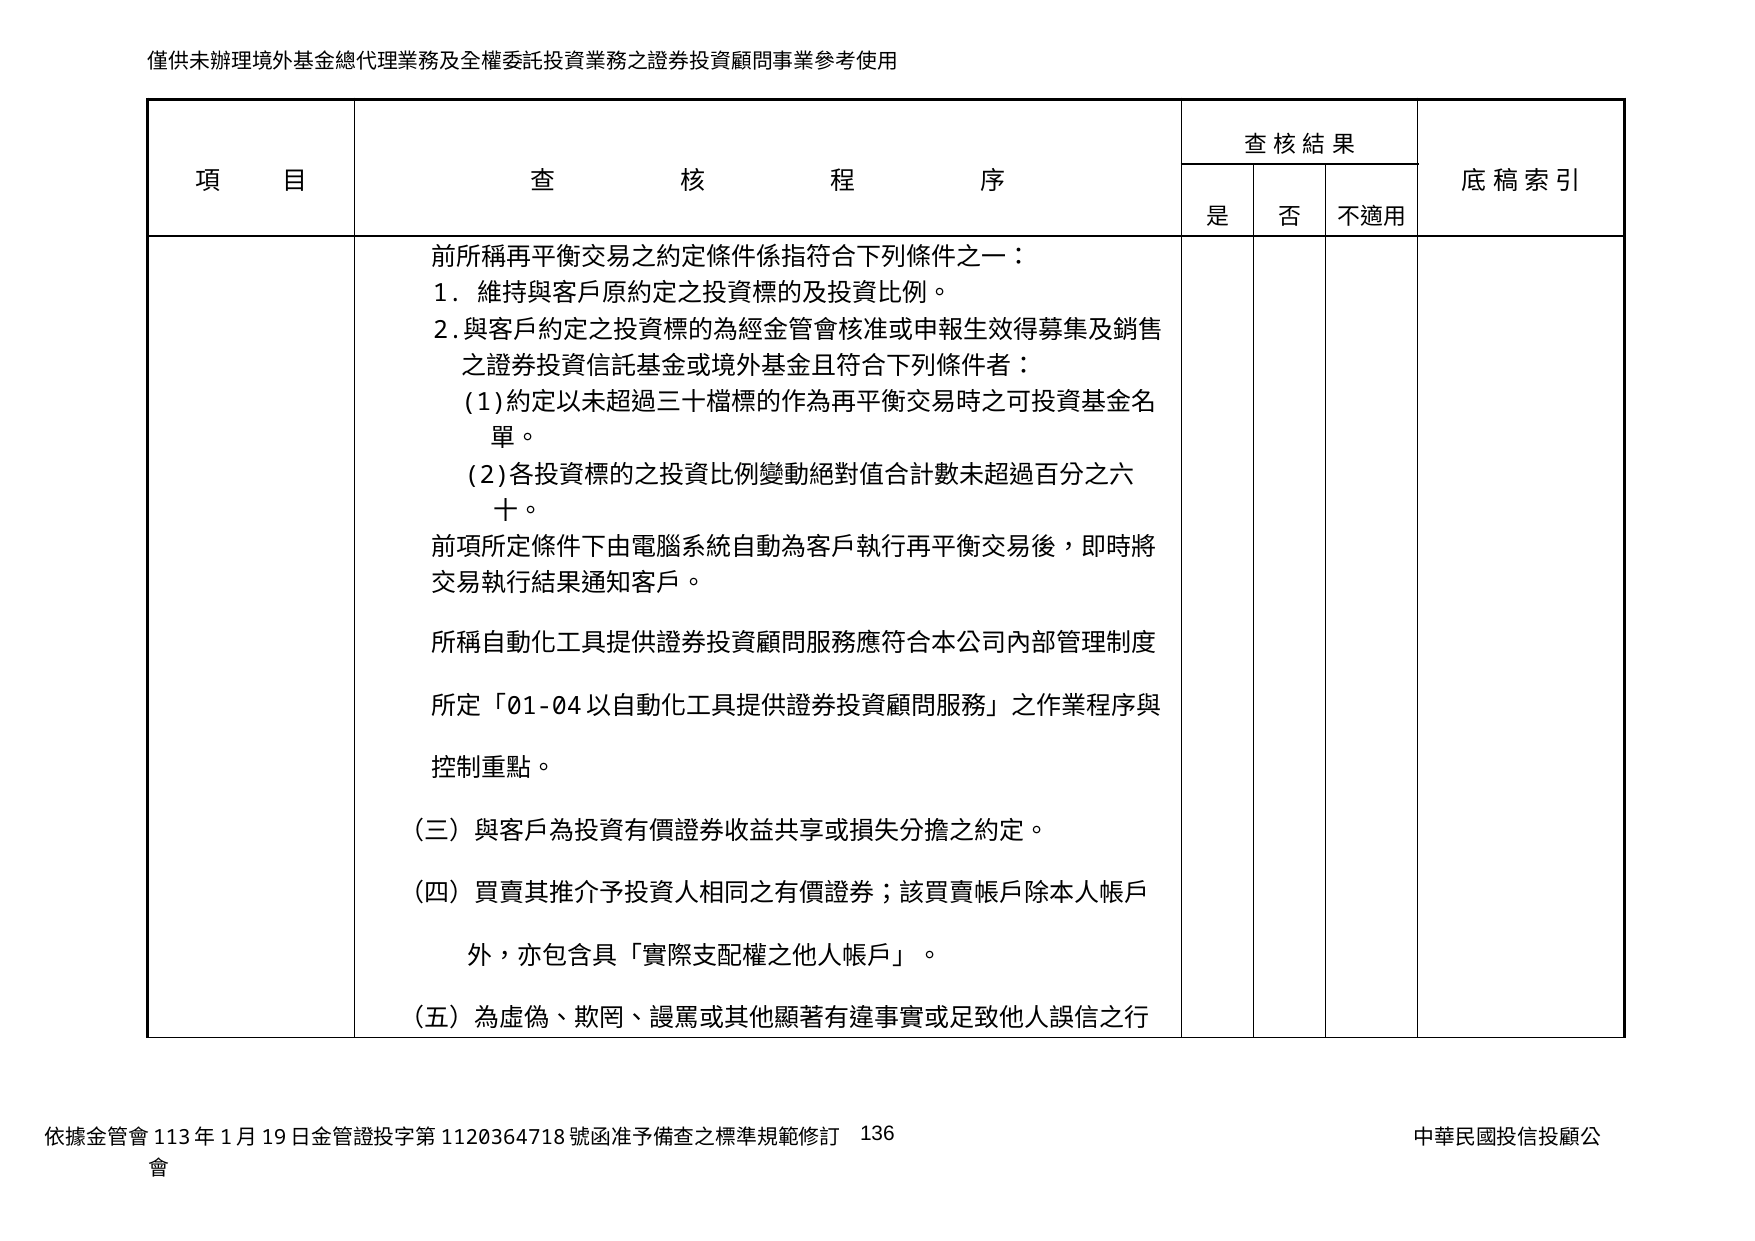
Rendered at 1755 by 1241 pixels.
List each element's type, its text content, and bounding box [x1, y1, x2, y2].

table_cell [1182, 237, 1253, 1037]
table_cell [1254, 237, 1325, 1037]
table_cell 不適用 [1326, 165, 1417, 235]
table_cell [1326, 237, 1417, 1037]
table_cell [149, 237, 354, 1037]
table_cell 否 [1254, 165, 1325, 235]
table_header 查 核 程 序 [355, 101, 1181, 235]
table_header 底稿索引 [1418, 101, 1623, 235]
table_cell 前所稱再平衡交易之約定條件係指符合下列條件之一： 1. 維持與客戶原約定之投資標的及投資比例。 2.與客戶約定之投資標的為經金管會核准或申報生效得募集及銷售之證券投資信託基金或境外基金且符合下列條件者： (1)約定以未超過三十檔標的作為再平衡交易時之可投資基金名單。 (2)各投資標的之投資比例變動絕對值合計數未超過百分之六十。 前項所定條件下由電腦系統自動為客戶執行再平衡交易後，即時將交易執行結果通知客戶。 所稱自動化工具提供證券投資顧問服務應符合本公司內部管理制度所定「01-04以自動化工具提供證券投資顧問服務」之作業程序與控制重點。 （三）與客戶為投資有價證券收益共享或損失分擔之約定。 （四）買賣其推介予投資人相同之有價證券；該買賣帳戶除本人帳戶外，亦包含具「實際支配權之他人帳戶」。 （五）為虛偽、欺罔、謾罵或其他顯著有違事實或足致他人誤信之行 [355, 237, 1181, 1037]
table_header 查核結果 [1182, 101, 1417, 163]
table_cell [1418, 237, 1623, 1037]
table_cell 是 [1182, 165, 1253, 235]
table_header 項 目 [149, 101, 354, 235]
